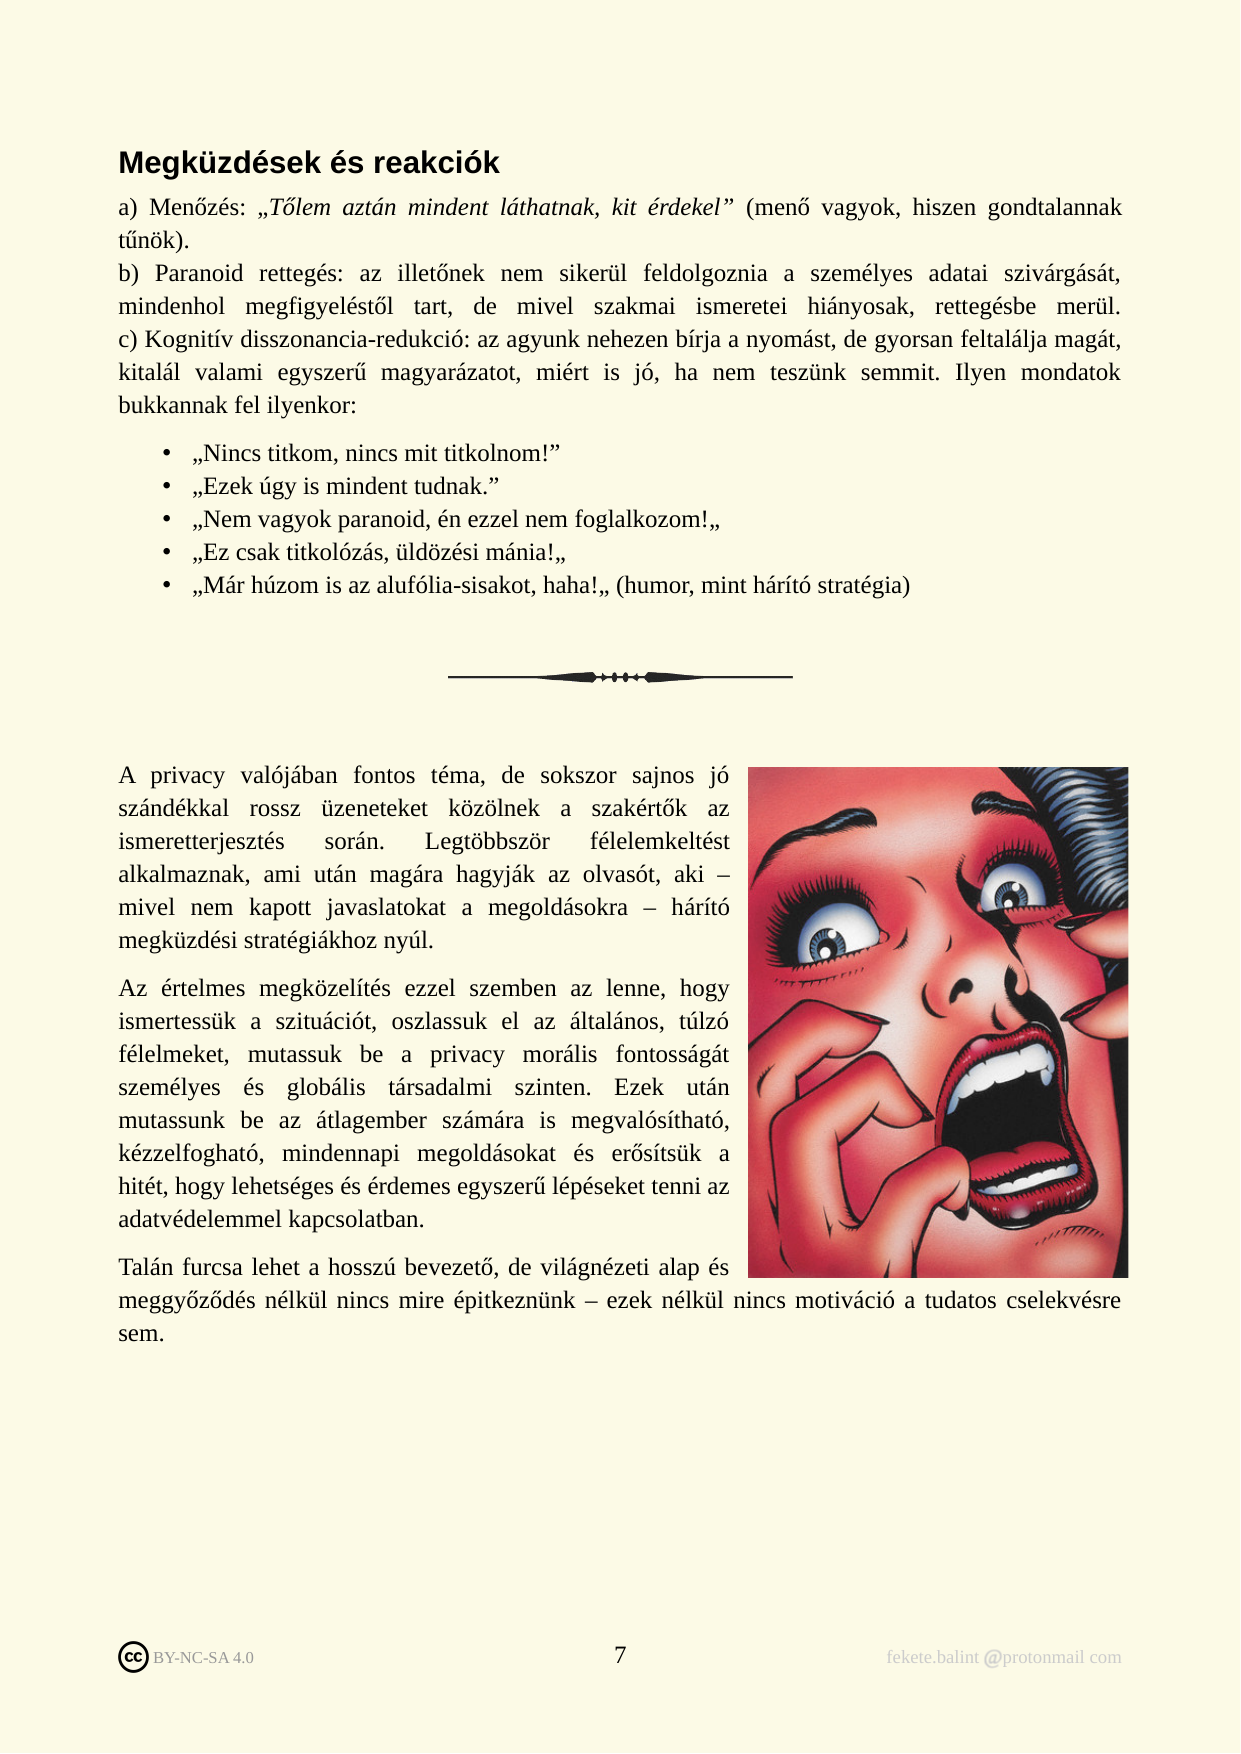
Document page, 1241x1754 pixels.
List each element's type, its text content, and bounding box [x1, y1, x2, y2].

picture [446, 668, 795, 685]
text a) Menőzés: „Tőlem aztán mindent láthatnak, kit érdekel” (menő vagyok, hiszen gondtalannak tűnök). b) Paranoid rettegés: az illetőnek nem sikerül feldolgoznia a személyes adatai szivárgását, mindenhol megfigyeléstől tart, de mivel szakmai ismeretei hiányosak, rettegésbe merül. c) Kognitív disszonancia-redukció: az agyunk nehezen bírja a nyomást, de gyorsan feltalálja magát, kitalál valami egyszerű magyarázatot, miért is jó, ha nem teszünk semmit. Ilyen mondatok bukkannak fel ilyenkor: [118, 192, 1122, 419]
subtitle Megküzdések és reakciók [118, 144, 1122, 180]
picture [982, 1648, 1003, 1669]
text Az értelmes megközelítés ezzel szemben az lenne, hogy ismertessük a szituációt, oszlassuk el az általános, túlzó félelmeket, mutassuk be a privacy morális fontosságát személyes és globális társadalmi szinten. Ezek után mutassunk be az átlagember számára is megvalósítható, kézzelfogható, mindennapi megoldásokat és erősítsük a hitét, hogy lehetséges és érdemes egyszerű lépéseket tenni az adatvédelemmel kapcsolatban. [118, 973, 730, 1233]
picture [118, 1641, 149, 1673]
text Talán furcsa lehet a hosszú bevezető, de világnézeti alap és meggyőződés nélkül nincs mire épitkeznünk – ezek nélkül nincs motiváció a tudatos cselekvésre sem. [118, 1252, 1122, 1347]
text A privacy valójában fontos téma, de sokszor sajnos jó szándékkal rossz üzeneteket közölnek a szakértők az ismeretterjesztés során. Legtöbbször félelemkeltést alkalmaznak, ami után magára hagyják az olvasót, aki – mivel nem kapott javaslatokat a megoldásokra – hárító megküzdési stratégiákhoz nyúl. [118, 760, 1122, 1278]
list „Nem vagyok paranoid, én ezzel nem foglalkozom!„ [162, 504, 1122, 533]
list „Nincs titkom, nincs mit titkolnom!” [162, 438, 1122, 467]
list „Ezek úgy is mindent tudnak.” [162, 471, 1122, 500]
picture [748, 767, 1129, 1278]
list „Ez csak titkolózás, üldözési mánia!„ [162, 537, 1122, 566]
list „Már húzom is az alufólia-sisakot, haha!„ (humor, mint hárító stratégia) [162, 570, 1122, 599]
